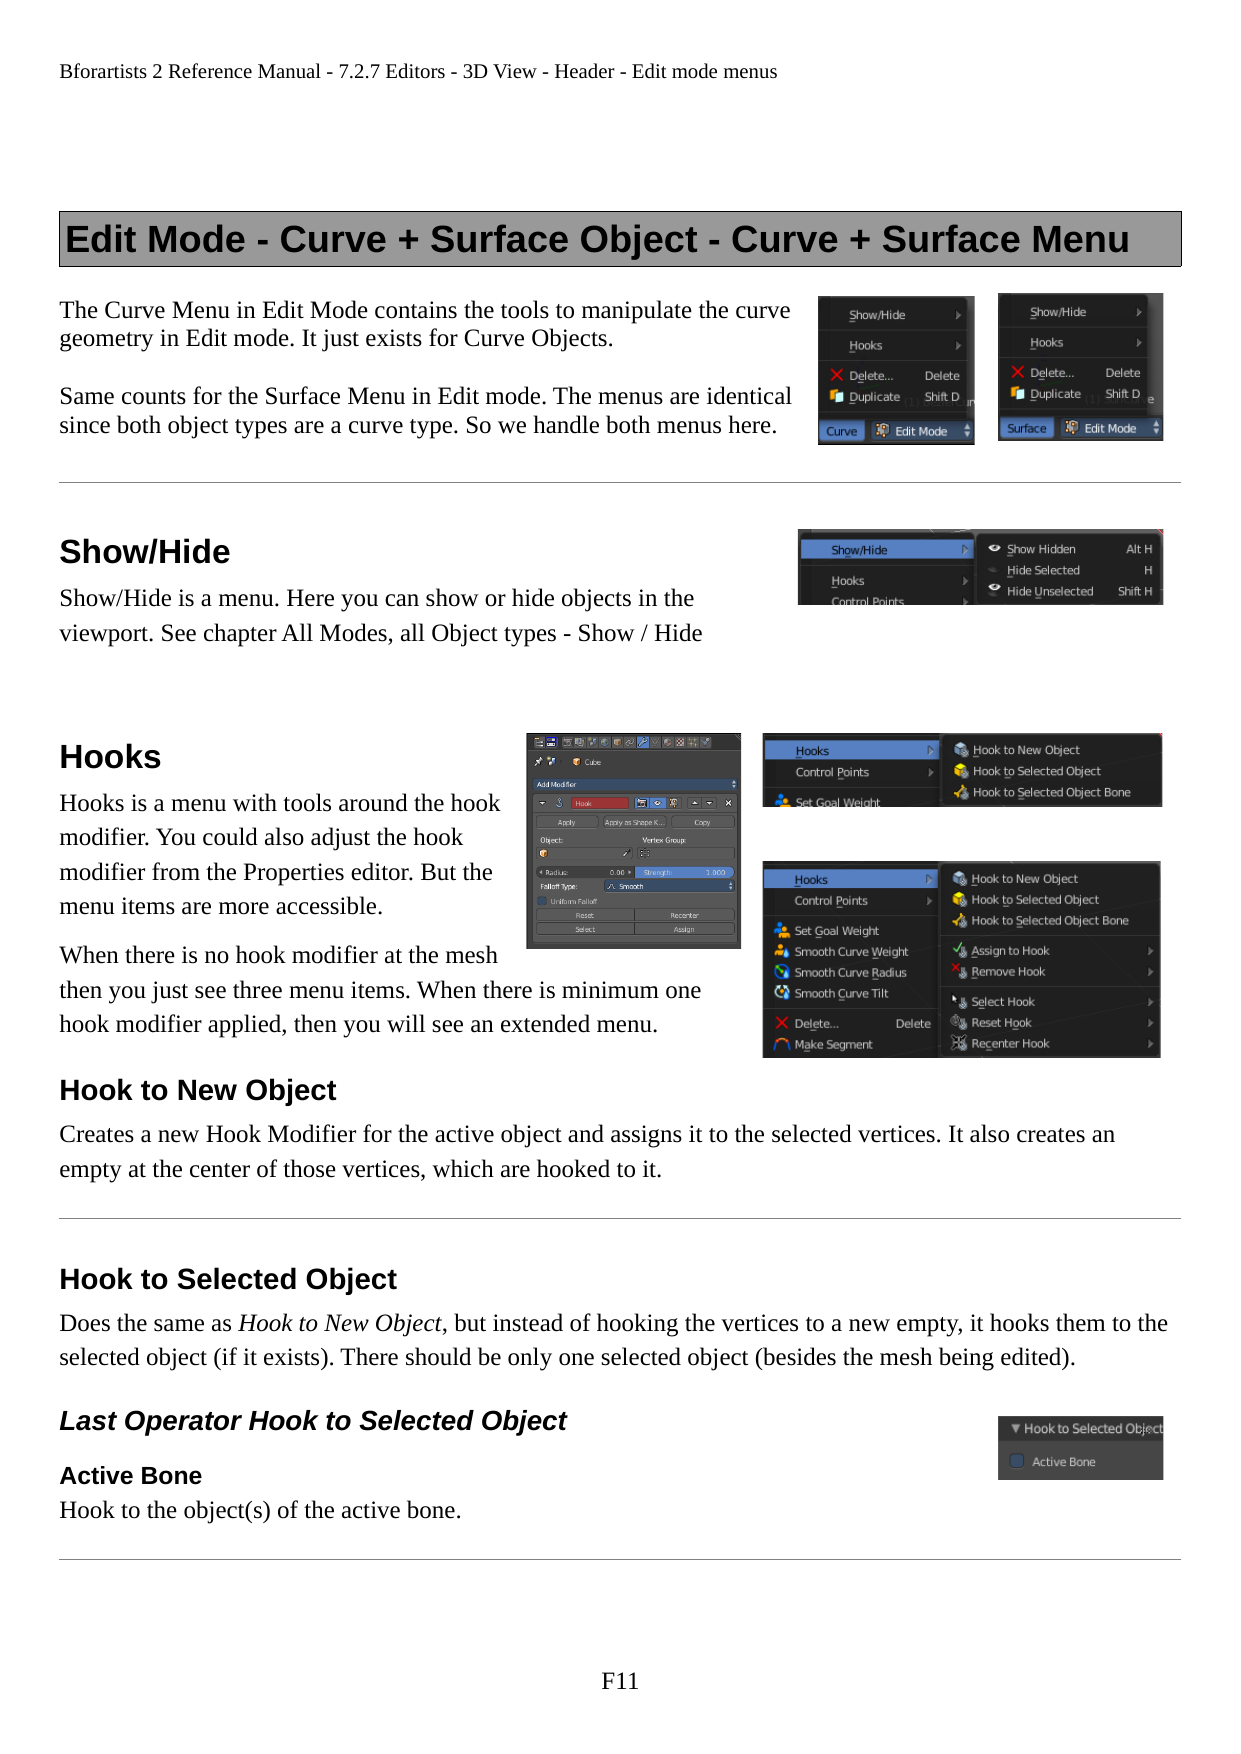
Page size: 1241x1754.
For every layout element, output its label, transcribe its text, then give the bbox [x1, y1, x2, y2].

subtitle [1163, 737, 1181, 776]
text Show/Hide is a menu. Here you can show or hide objects in the viewport. See chapter All Modes, all Object types - Show / Hide [59, 583, 1181, 647]
subtitle Last Operator Hook to Selected Object [59, 1404, 1181, 1436]
text Hook to the object(s) of the active bone. [59, 1496, 1181, 1524]
text [742, 788, 1181, 920]
picture [762, 861, 1161, 1058]
text Same counts for the Surface Menu in Edit mode. The menus are identical since both object types are a curve type. So we handle both menus here. [59, 381, 818, 438]
text Creates a new Hook Modifier for the active object and assigns it to the selected vertices. It also creates an empty at the center of those vertices, which are hooked to it. [59, 1119, 1181, 1183]
subtitle Show/Hide [59, 532, 797, 571]
text The Curve Menu in Edit Mode contains the tools to manipulate the curve geometry in Edit mode. It just exists for Curve Objects. [59, 295, 998, 352]
subtitle [742, 737, 762, 776]
picture [762, 733, 1163, 807]
subtitle [1164, 532, 1181, 571]
subtitle Active Bone [59, 1461, 1181, 1489]
subtitle Hooks [59, 737, 526, 776]
picture [526, 733, 742, 949]
text When there is no hook modifier at the mesh then you just see three menu items. When there is minimum one hook modifier applied, then you will see an extended menu. [59, 941, 762, 1038]
text Does the same as Hook to New Object, but instead of hooking the vertices to a new empty, it hooks them to the selected object (if it exists). There should be only one selected object (besides the mesh being edited). [59, 1308, 1181, 1371]
text Hooks is a menu with tools around the hook modifier. You could also adjust the hook modifier from the Properties editor. But the menu items are more accessible. [59, 788, 526, 920]
subtitle Hook to New Object [59, 1073, 1181, 1107]
subtitle Hook to Selected Object [59, 1262, 1181, 1295]
picture [998, 1416, 1164, 1480]
picture [998, 293, 1164, 441]
picture [818, 296, 975, 445]
table_header Edit Mode - Curve + Surface Object - Curve + Surface Menu [60, 212, 1181, 266]
picture [797, 529, 1164, 605]
